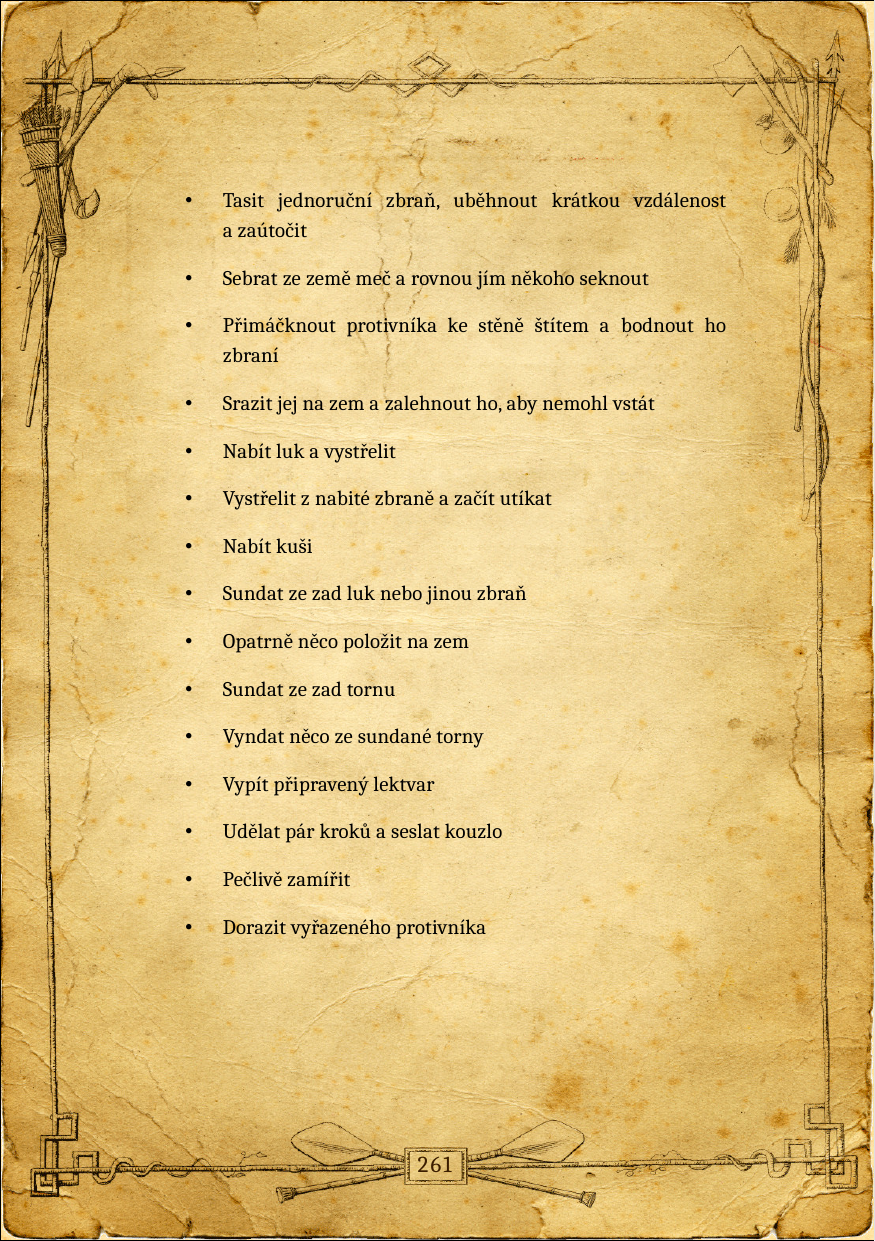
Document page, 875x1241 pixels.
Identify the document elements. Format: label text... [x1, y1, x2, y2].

list Sebrat ze země meč a⁠ rovnou jím někoho seknout [185, 267, 726, 291]
list Tasit jednoruční zbraň, uběhnout krátkou vzdálenost a⁠ zaútočit [185, 189, 726, 243]
list Nabít kuši [185, 534, 726, 558]
list Pečlivě zamířit [185, 868, 726, 892]
list Dorazit vyřazeného protivníka [185, 915, 726, 939]
list Vystřelit z⁠ nabité zbraně a⁠ začít utíkat [185, 487, 726, 511]
picture [1, 1, 874, 1240]
list Opatrně něco položit na zem [185, 630, 726, 654]
list Vyndat něco ze sundané torny [185, 725, 726, 749]
list Sundat ze zad luk nebo jinou zbraň [185, 582, 726, 606]
list Vypít připravený lektvar [185, 772, 726, 796]
list Přimáčknout protivníka ke stěně štítem a⁠ bodnout ho zbraní [185, 314, 726, 368]
list Sundat ze zad tornu [185, 677, 726, 701]
list Srazit jej na zem a⁠ zalehnout ho, aby nemohl vstát [185, 392, 726, 416]
list Nabít luk a⁠ vystřelit [185, 439, 726, 463]
list Udělat pár kroků a⁠ seslat kouzlo [185, 820, 726, 844]
